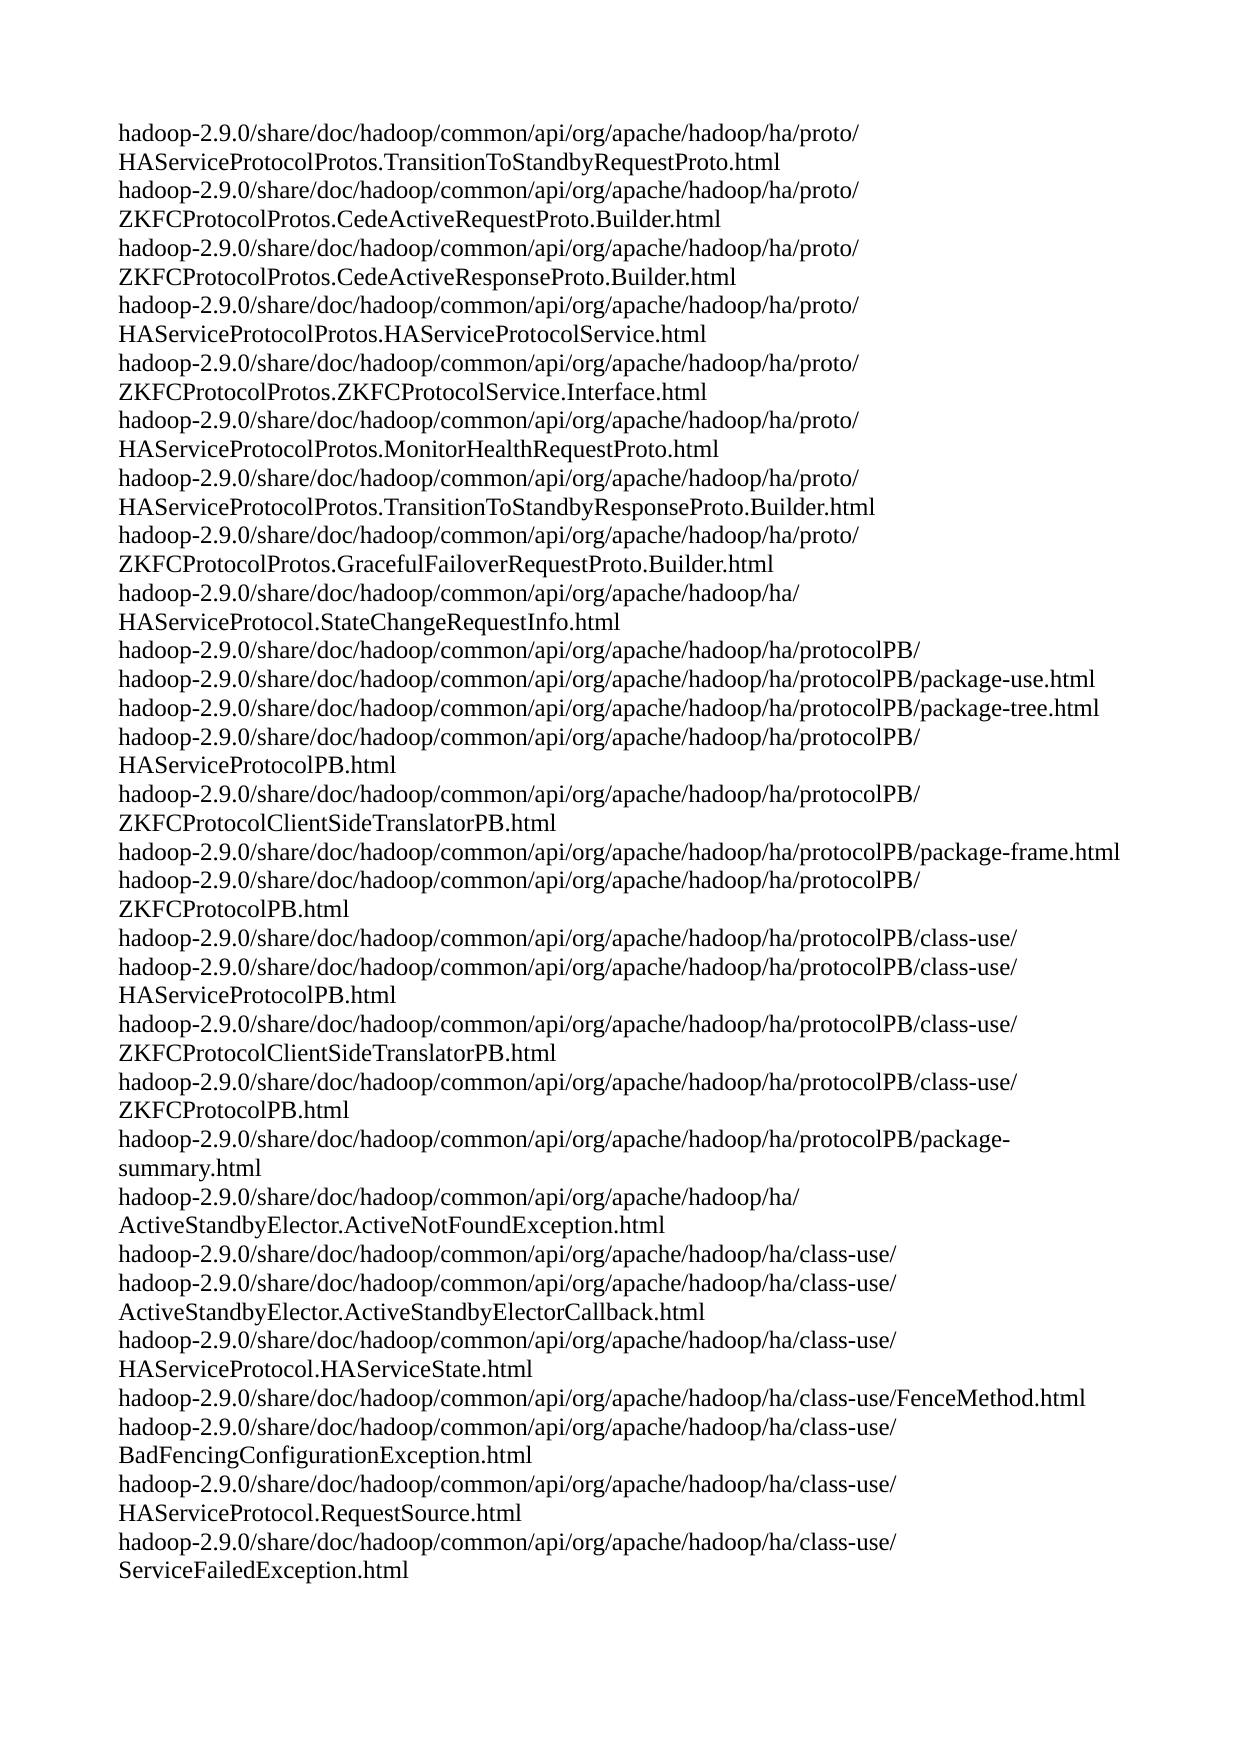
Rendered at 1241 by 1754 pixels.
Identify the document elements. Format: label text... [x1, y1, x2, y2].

text hadoop-2.9.0/share/doc/hadoop/common/api/org/apache/hadoop/ha/class-use/HAServiceProtocol.HAServiceState.html [118, 1326, 1122, 1383]
text hadoop-2.9.0/share/doc/hadoop/common/api/org/apache/hadoop/ha/class-use/ActiveStandbyElector.ActiveStandbyElectorCallback.html [118, 1268, 1122, 1326]
text hadoop-2.9.0/share/doc/hadoop/common/api/org/apache/hadoop/ha/protocolPB/ZKFCProtocolPB.html [118, 866, 1122, 923]
text hadoop-2.9.0/share/doc/hadoop/common/api/org/apache/hadoop/ha/proto/HAServiceProtocolProtos.HAServiceProtocolService.html [118, 291, 1122, 348]
text hadoop-2.9.0/share/doc/hadoop/common/api/org/apache/hadoop/ha/protocolPB/package-frame.html [118, 837, 1122, 866]
text hadoop-2.9.0/share/doc/hadoop/common/api/org/apache/hadoop/ha/class-use/FenceMethod.html [118, 1383, 1122, 1412]
text hadoop-2.9.0/share/doc/hadoop/common/api/org/apache/hadoop/ha/protocolPB/package-tree.html [118, 693, 1122, 722]
text hadoop-2.9.0/share/doc/hadoop/common/api/org/apache/hadoop/ha/proto/ZKFCProtocolProtos.CedeActiveResponseProto.Builder.html [118, 233, 1122, 291]
text hadoop-2.9.0/share/doc/hadoop/common/api/org/apache/hadoop/ha/HAServiceProtocol.StateChangeRequestInfo.html [118, 578, 1122, 636]
text hadoop-2.9.0/share/doc/hadoop/common/api/org/apache/hadoop/ha/protocolPB/HAServiceProtocolPB.html [118, 722, 1122, 779]
text hadoop-2.9.0/share/doc/hadoop/common/api/org/apache/hadoop/ha/protocolPB/package-use.html [118, 664, 1122, 693]
text hadoop-2.9.0/share/doc/hadoop/common/api/org/apache/hadoop/ha/protocolPB/class-use/ [118, 923, 1122, 952]
text hadoop-2.9.0/share/doc/hadoop/common/api/org/apache/hadoop/ha/protocolPB/class-use/ZKFCProtocolPB.html [118, 1067, 1122, 1124]
text hadoop-2.9.0/share/doc/hadoop/common/api/org/apache/hadoop/ha/protocolPB/class-use/HAServiceProtocolPB.html [118, 952, 1122, 1009]
text hadoop-2.9.0/share/doc/hadoop/common/api/org/apache/hadoop/ha/proto/HAServiceProtocolProtos.MonitorHealthRequestProto.html [118, 406, 1122, 463]
text hadoop-2.9.0/share/doc/hadoop/common/api/org/apache/hadoop/ha/protocolPB/ [118, 636, 1122, 664]
text hadoop-2.9.0/share/doc/hadoop/common/api/org/apache/hadoop/ha/proto/ZKFCProtocolProtos.GracefulFailoverRequestProto.Builder.html [118, 521, 1122, 578]
text hadoop-2.9.0/share/doc/hadoop/common/api/org/apache/hadoop/ha/class-use/ServiceFailedException.html [118, 1527, 1122, 1584]
text hadoop-2.9.0/share/doc/hadoop/common/api/org/apache/hadoop/ha/protocolPB/class-use/ZKFCProtocolClientSideTranslatorPB.html [118, 1009, 1122, 1067]
text hadoop-2.9.0/share/doc/hadoop/common/api/org/apache/hadoop/ha/proto/HAServiceProtocolProtos.TransitionToStandbyResponseProto.Builder.html [118, 463, 1122, 521]
text hadoop-2.9.0/share/doc/hadoop/common/api/org/apache/hadoop/ha/class-use/BadFencingConfigurationException.html [118, 1412, 1122, 1469]
text hadoop-2.9.0/share/doc/hadoop/common/api/org/apache/hadoop/ha/class-use/HAServiceProtocol.RequestSource.html [118, 1469, 1122, 1527]
text hadoop-2.9.0/share/doc/hadoop/common/api/org/apache/hadoop/ha/proto/ZKFCProtocolProtos.CedeActiveRequestProto.Builder.html [118, 176, 1122, 233]
text hadoop-2.9.0/share/doc/hadoop/common/api/org/apache/hadoop/ha/proto/HAServiceProtocolProtos.TransitionToStandbyRequestProto.html [118, 118, 1122, 176]
text hadoop-2.9.0/share/doc/hadoop/common/api/org/apache/hadoop/ha/protocolPB/package-summary.html [118, 1124, 1122, 1182]
text hadoop-2.9.0/share/doc/hadoop/common/api/org/apache/hadoop/ha/class-use/ [118, 1239, 1122, 1268]
text hadoop-2.9.0/share/doc/hadoop/common/api/org/apache/hadoop/ha/proto/ZKFCProtocolProtos.ZKFCProtocolService.Interface.html [118, 348, 1122, 406]
text hadoop-2.9.0/share/doc/hadoop/common/api/org/apache/hadoop/ha/protocolPB/ZKFCProtocolClientSideTranslatorPB.html [118, 779, 1122, 837]
text hadoop-2.9.0/share/doc/hadoop/common/api/org/apache/hadoop/ha/ActiveStandbyElector.ActiveNotFoundException.html [118, 1182, 1122, 1239]
